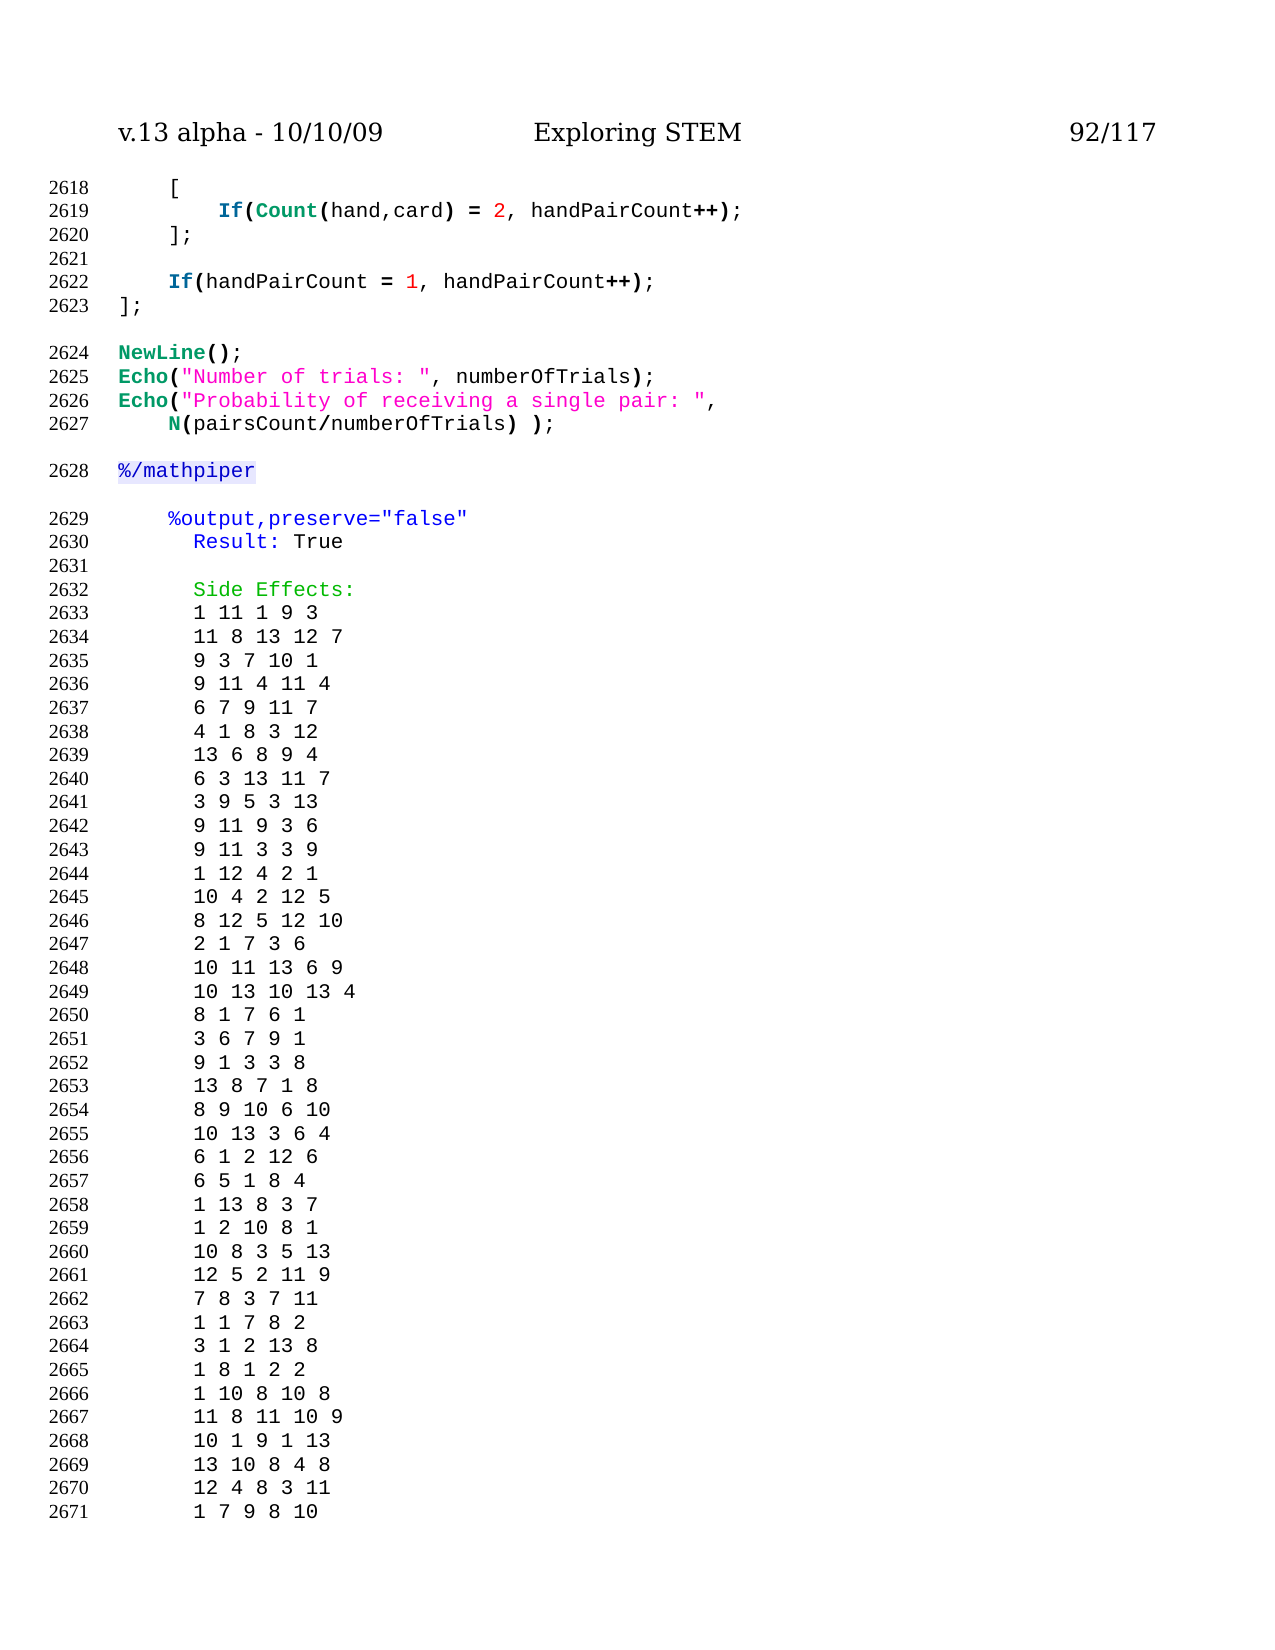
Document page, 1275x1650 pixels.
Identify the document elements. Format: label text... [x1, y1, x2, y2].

text 12 4 8 3 11 [118, 1477, 1157, 1501]
text 8 12 5 12 10 [118, 910, 1157, 933]
text 1 7 9 8 10 [118, 1501, 1157, 1524]
text 10 8 3 5 13 [118, 1241, 1157, 1264]
text %output,preserve="false" [118, 508, 1157, 531]
text 13 10 8 4 8 [118, 1454, 1157, 1477]
text 1 1 7 8 2 [118, 1312, 1157, 1335]
text 10 4 2 12 5 [118, 886, 1157, 910]
text 1 13 8 3 7 [118, 1193, 1157, 1217]
text 10 13 3 6 4 [118, 1123, 1157, 1146]
text Result: True [118, 531, 1157, 555]
text Side Effects: [118, 579, 1157, 602]
text 11 8 11 10 9 [118, 1406, 1157, 1430]
text NewLine(); [118, 342, 1157, 366]
text 2 1 7 3 6 [118, 933, 1157, 957]
text 1 12 4 2 1 [118, 862, 1157, 886]
text 13 8 7 1 8 [118, 1075, 1157, 1099]
text If(handPairCount = 1, handPairCount++); [118, 271, 1157, 295]
text 9 3 7 10 1 [118, 650, 1157, 673]
text 10 1 9 1 13 [118, 1430, 1157, 1454]
text 13 6 8 9 4 [118, 744, 1157, 768]
text 9 11 3 3 9 [118, 839, 1157, 862]
text 10 13 10 13 4 [118, 981, 1157, 1004]
text 1 8 1 2 2 [118, 1359, 1157, 1383]
text %/mathpiper [118, 461, 1157, 484]
text 8 1 7 6 1 [118, 1004, 1157, 1028]
text 1 2 10 8 1 [118, 1217, 1157, 1241]
text 6 5 1 8 4 [118, 1170, 1157, 1193]
text 12 5 2 11 9 [118, 1264, 1157, 1288]
text 1 11 1 9 3 [118, 602, 1157, 626]
text Echo("Probability of receiving a single pair: ", [118, 389, 1157, 413]
text ]; [118, 224, 1157, 248]
text 9 11 4 11 4 [118, 673, 1157, 697]
text 3 6 7 9 1 [118, 1028, 1157, 1052]
text If(Count(hand,card) = 2, handPairCount++); [118, 200, 1157, 224]
text 1 10 8 10 8 [118, 1383, 1157, 1406]
text 4 1 8 3 12 [118, 721, 1157, 744]
text 10 11 13 6 9 [118, 957, 1157, 981]
text Echo("Number of trials: ", numberOfTrials); [118, 366, 1157, 389]
text 9 1 3 3 8 [118, 1052, 1157, 1075]
text 8 9 10 6 10 [118, 1099, 1157, 1123]
text 9 11 9 3 6 [118, 815, 1157, 839]
text 7 8 3 7 11 [118, 1288, 1157, 1312]
text ]; [118, 295, 1157, 319]
text 3 9 5 3 13 [118, 792, 1157, 815]
text N(pairsCount/numberOfTrials) ); [118, 413, 1157, 437]
text 6 1 2 12 6 [118, 1146, 1157, 1170]
text [ [118, 177, 1157, 200]
text 11 8 13 12 7 [118, 626, 1157, 650]
text 6 7 9 11 7 [118, 697, 1157, 721]
text 6 3 13 11 7 [118, 768, 1157, 792]
text 3 1 2 13 8 [118, 1335, 1157, 1359]
